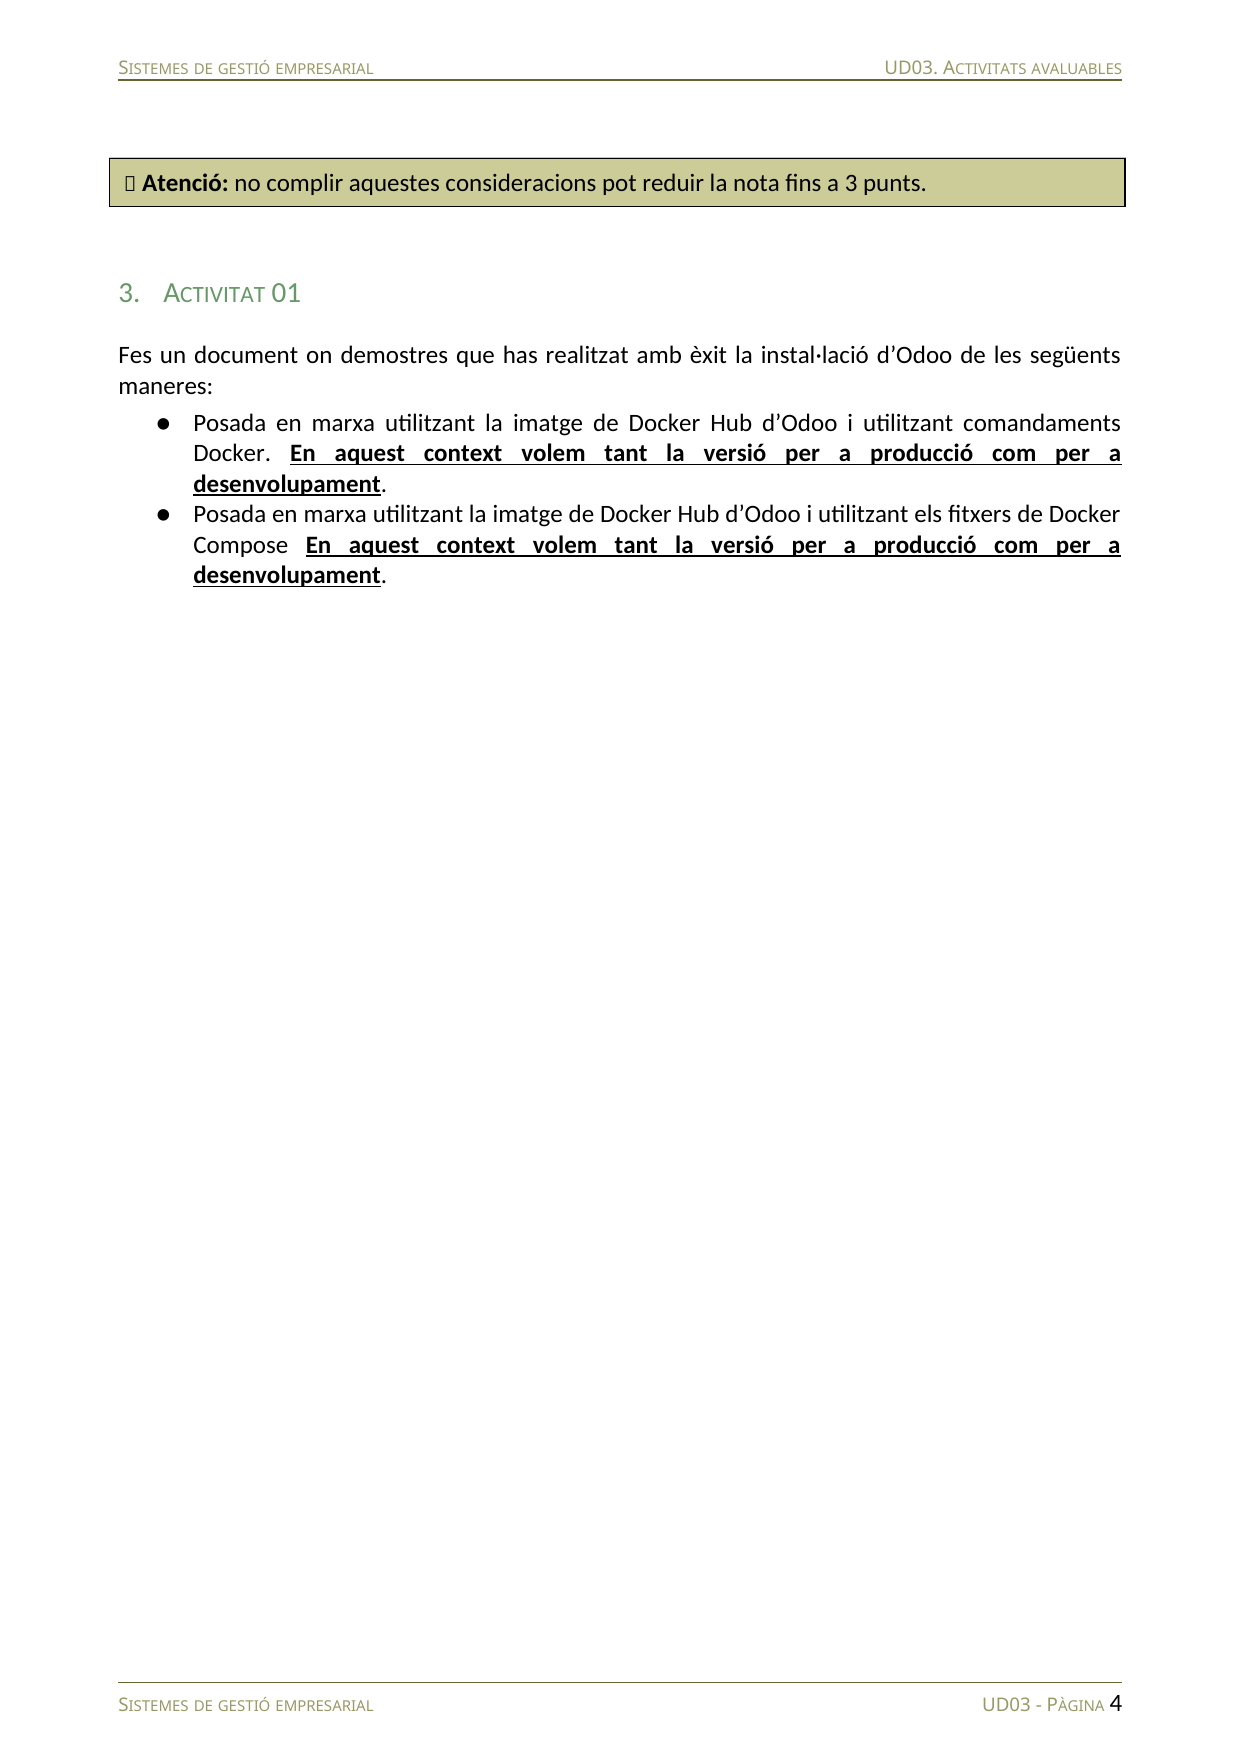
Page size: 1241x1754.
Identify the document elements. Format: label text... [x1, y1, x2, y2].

list Posada en marxa utilitzant la imatge de Docker Hub d’Odoo i utilitzant els fitxers de Docker Compose En aquest context volem tant la versió per a producció com per a desenvolupament. [156, 498, 1122, 590]
text ❕ Atenció: no complir aquestes consideracions pot reduir la nota fins a 3 punts. [110, 159, 1124, 206]
list Posada en marxa utilitzant la imatge de Docker Hub d’Odoo i utilitzant comandaments Docker. En aquest context volem tant la versió per a producció com per a desenvolupament. [156, 407, 1122, 498]
text Fes un document on demostres que has realitzat amb èxit la instal·lació d’Odoo de les següents maneres: [118, 339, 1122, 401]
subtitle Activitat 01 [118, 274, 1122, 309]
